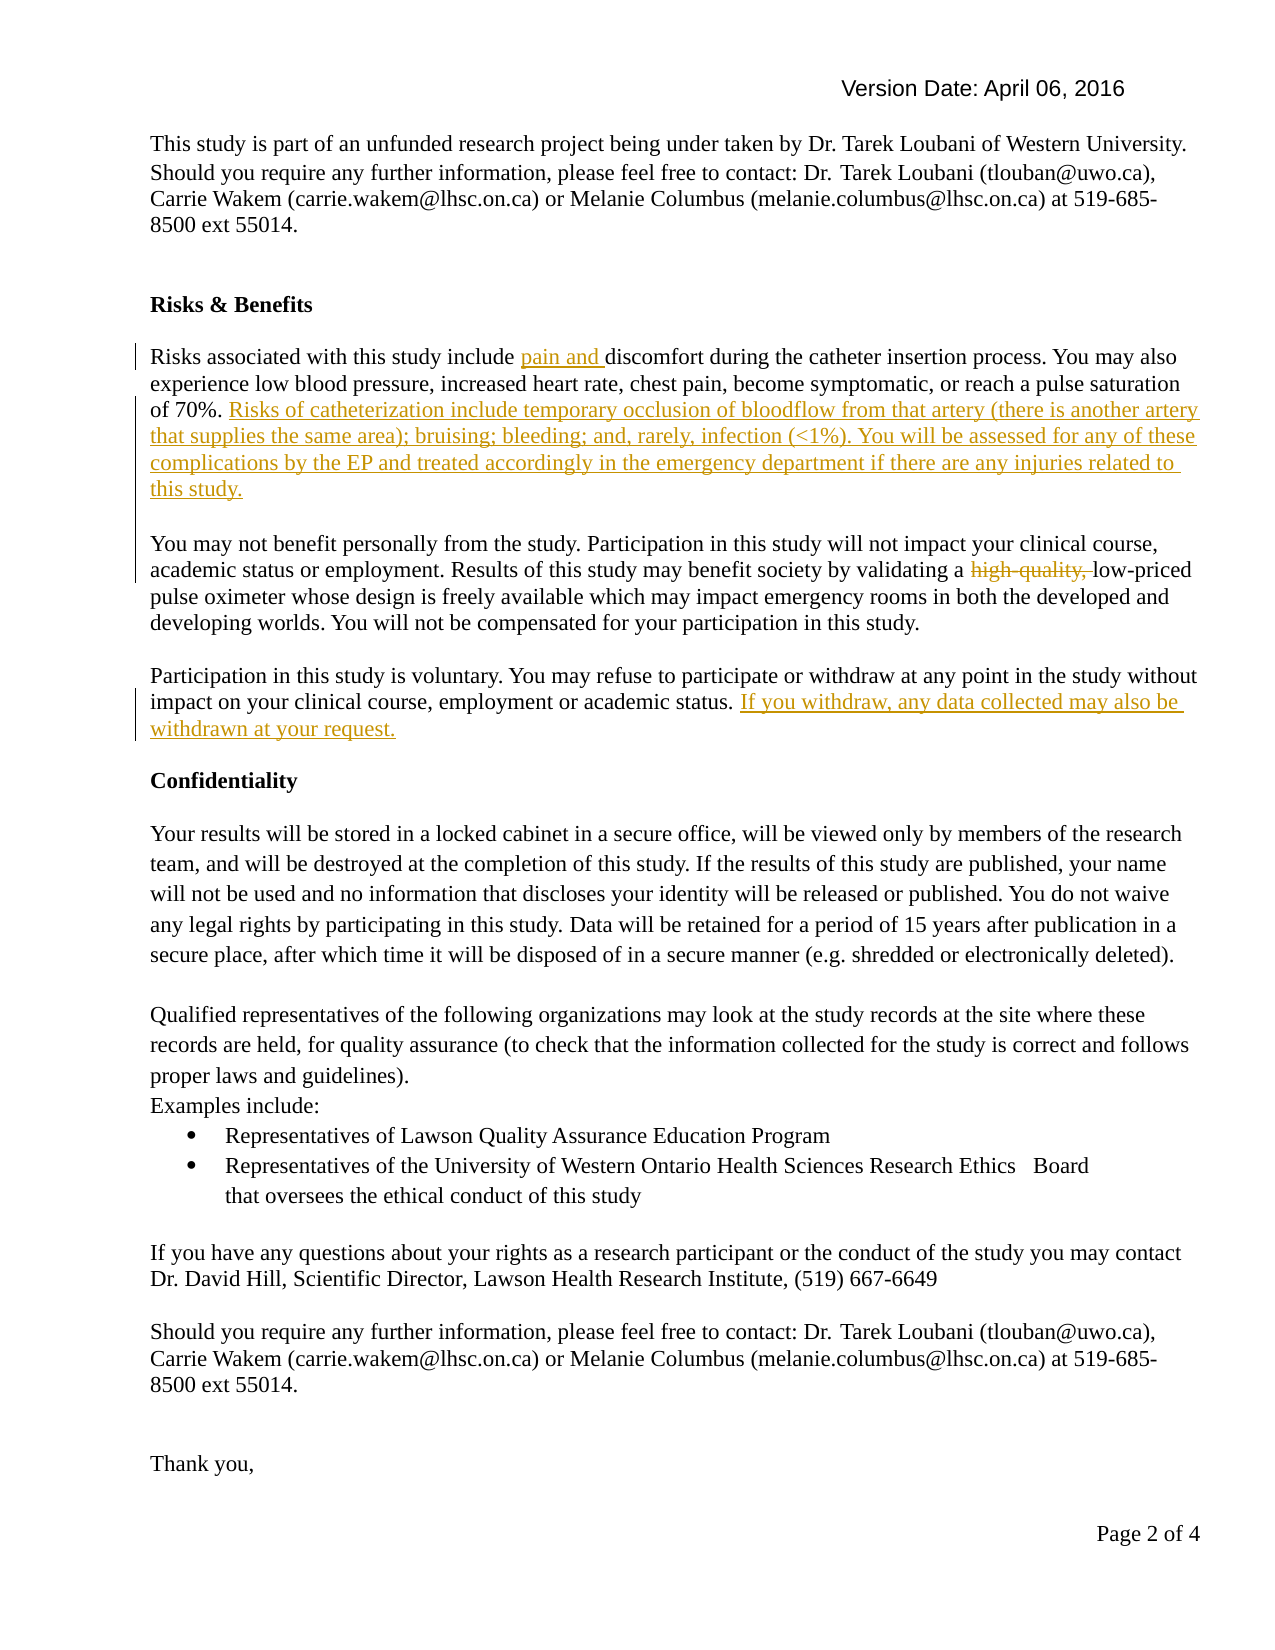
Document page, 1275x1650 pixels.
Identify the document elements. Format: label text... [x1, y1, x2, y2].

text You may not benefit personally from the study. Participation in this study will not impact your clinical course, academic status or employment. Results of this study may benefit society by validating a low-priced pulse oximeter whose design is freely available which may impact emergency rooms in both the developed and developing worlds. You will not be compensated for your participation in this study. [150, 530, 1200, 636]
list Representatives of the University of Western Ontario Health Sciences Research Ethics Board that oversees the ethical conduct of this study [187, 1152, 1125, 1209]
text Participation in this study is voluntary. You may refuse to participate or withdraw at any point in the study without impact on your clinical course, employment or academic status. If you withdraw, any data collected may also be withdrawn at your request. [150, 662, 1200, 741]
text If you have any questions about your rights as a research participant or the conduct of the study you may contact Dr. David Hill, Scientific Director, Lawson Health Research Institute, (519) 667-6649 [150, 1239, 1200, 1292]
text Risks associated with this study include pain and discomfort during the catheter insertion process. You may also experience low blood pressure, increased heart rate, chest pain, become symptomatic, or reach a pulse saturation of 70%. Risks of catheterization include temporary occlusion of bloodflow from that artery (there is another artery that supplies the same area); bruising; bleeding; and, rarely, infection (<1%). You will be assessed for any of these complications by the EP and treated accordingly in the emergency department if there are any injuries related to this study. [150, 343, 1200, 501]
text Qualified representatives of the following organizations may look at the study records at the site where these records are held, for quality assurance (to check that the information collected for the study is correct and follows proper laws and guidelines). [150, 1001, 1200, 1088]
list Representatives of Lawson Quality Assurance Education Program [187, 1122, 1125, 1148]
text Your results will be stored in a locked cabinet in a secure office, will be viewed only by members of the research team, and will be destroyed at the completion of this study. If the results of this study are published, your name will not be used and no information that discloses your identity will be released or published. You do not waive any legal rights by participating in this study. Data will be retained for a period of 15 years after publication in a secure place, after which time it will be disposed of in a secure manner (e.g. shredded or electronically deleted). [150, 820, 1200, 967]
text Confidentiality [150, 767, 1200, 794]
text Thank you, [150, 1450, 1200, 1476]
text Should you require any further information, please feel free to contact: Dr. Tarek Loubani (tlouban@uwo.ca), Carrie Wakem (carrie.wakem@lhsc.on.ca) or Melanie Columbus (melanie.columbus@lhsc.on.ca) at 519-685-8500 ext 55014. [150, 1318, 1200, 1397]
text Risks & Benefits [150, 291, 1200, 317]
text This study is part of an unfunded research project being under taken by Dr. Tarek Loubani of Western University. Should you require any further information, please feel free to contact: Dr. Tarek Loubani (tlouban@uwo.ca), Carrie Wakem (carrie.wakem@lhsc.on.ca) or Melanie Columbus (melanie.columbus@lhsc.on.ca) at 519-685-8500 ext 55014. [150, 130, 1200, 238]
text Examples include: [150, 1092, 1200, 1118]
